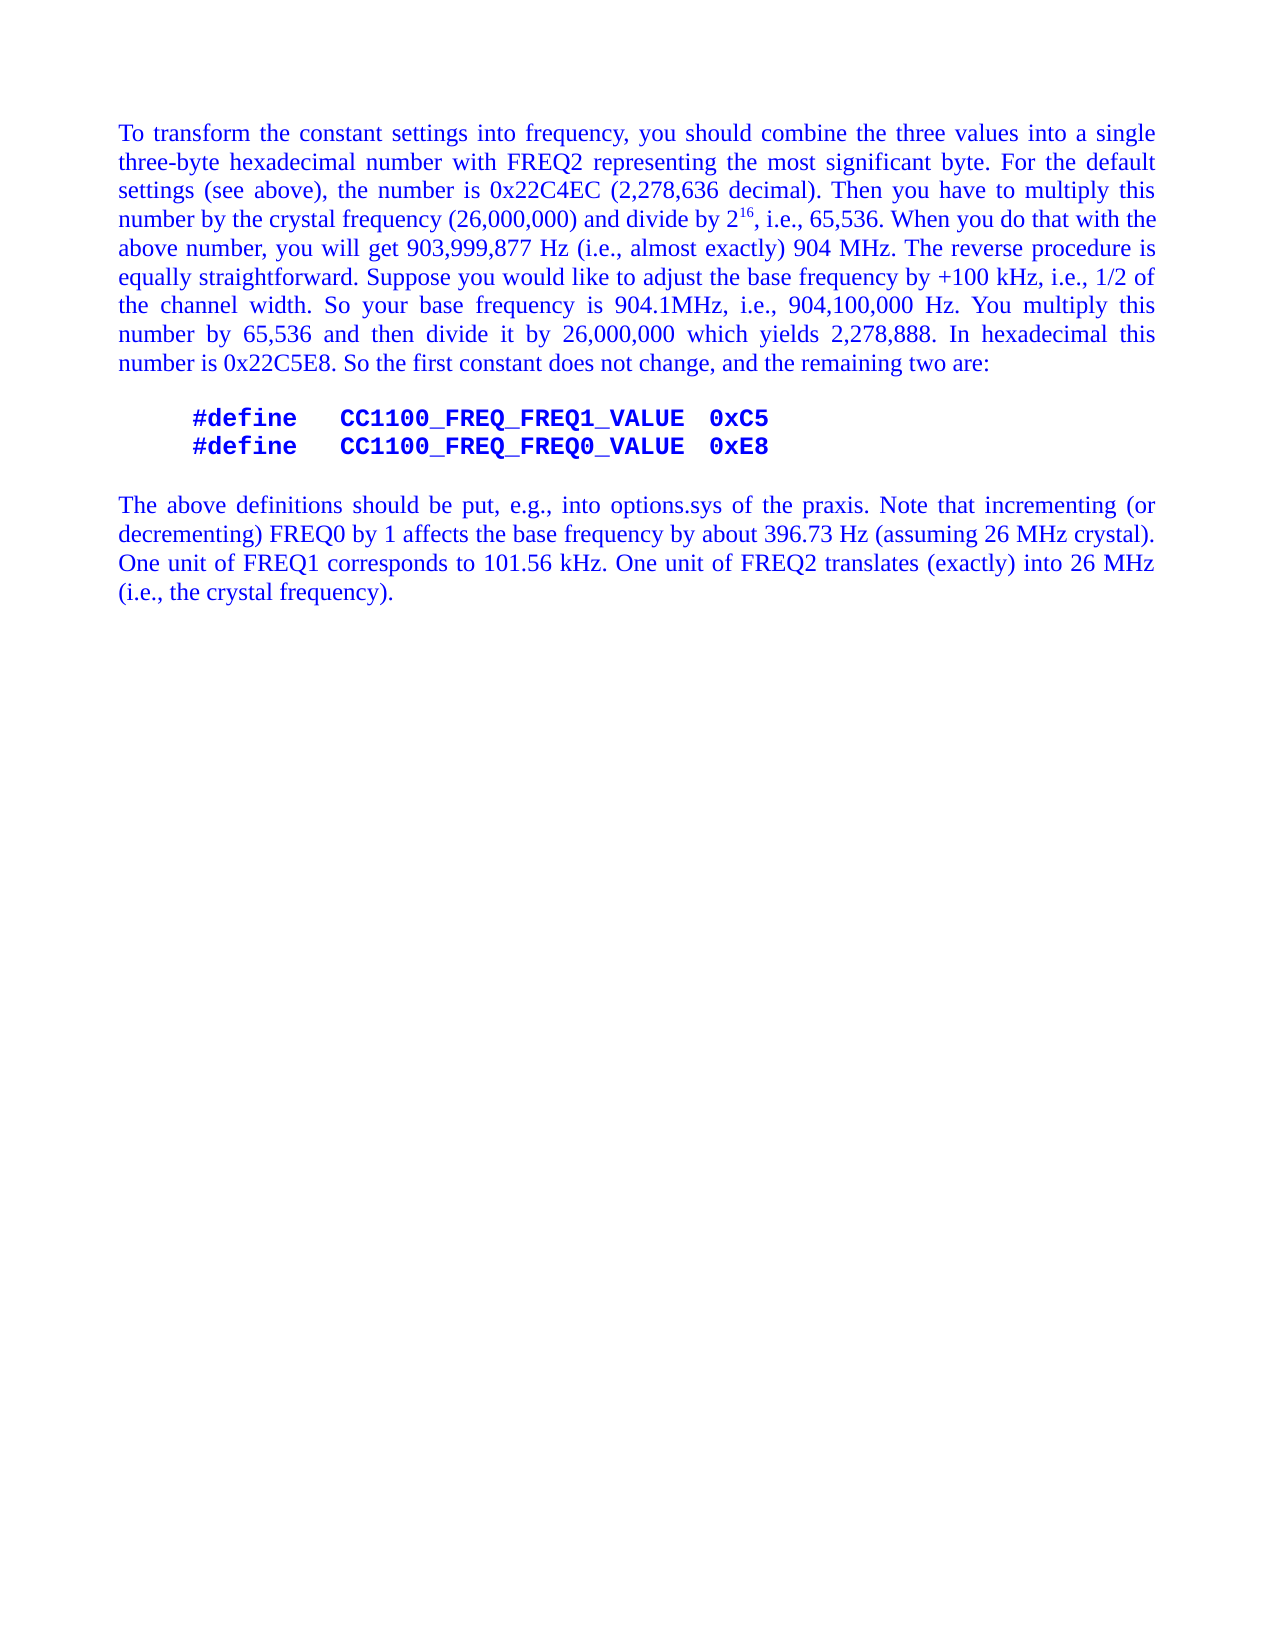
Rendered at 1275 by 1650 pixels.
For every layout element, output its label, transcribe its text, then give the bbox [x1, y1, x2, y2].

text #define CC1100_FREQ_FREQ1_VALUE 0xC5 [192, 406, 1157, 434]
text #define CC1100_FREQ_FREQ0_VALUE 0xE8 [192, 434, 1157, 462]
text To transform the constant settings into frequency, you should combine the three values into a single three-byte hexadecimal number with FREQ2 representing the most significant byte. For the default settings (see above), the number is 0x22C4EC (2,278,636 decimal). Then you have to multiply this number by the crystal frequency (26,000,000) and divide by 216, i.e., 65,536. When you do that with the above number, you will get 903,999,877 Hz (i.e., almost exactly) 904 MHz. The reverse procedure is equally straightforward. Suppose you would like to adjust the base frequency by +100 kHz, i.e., 1/2 of the channel width. So your base frequency is 904.1MHz, i.e., 904,100,000 Hz. You multiply this number by 65,536 and then divide it by 26,000,000 which yields 2,278,888. In hexadecimal this number is 0x22C5E8. So the first constant does not change, and the remaining two are: [118, 118, 1157, 377]
text The above definitions should be put, e.g., into options.sys of the praxis. Note that incrementing (or decrementing) FREQ0 by 1 affects the base frequency by about 396.73 Hz (assuming 26 MHz crystal). One unit of FREQ1 corresponds to 101.56 kHz. One unit of FREQ2 translates (exactly) into 26 MHz (i.e., the crystal frequency). [118, 491, 1157, 606]
